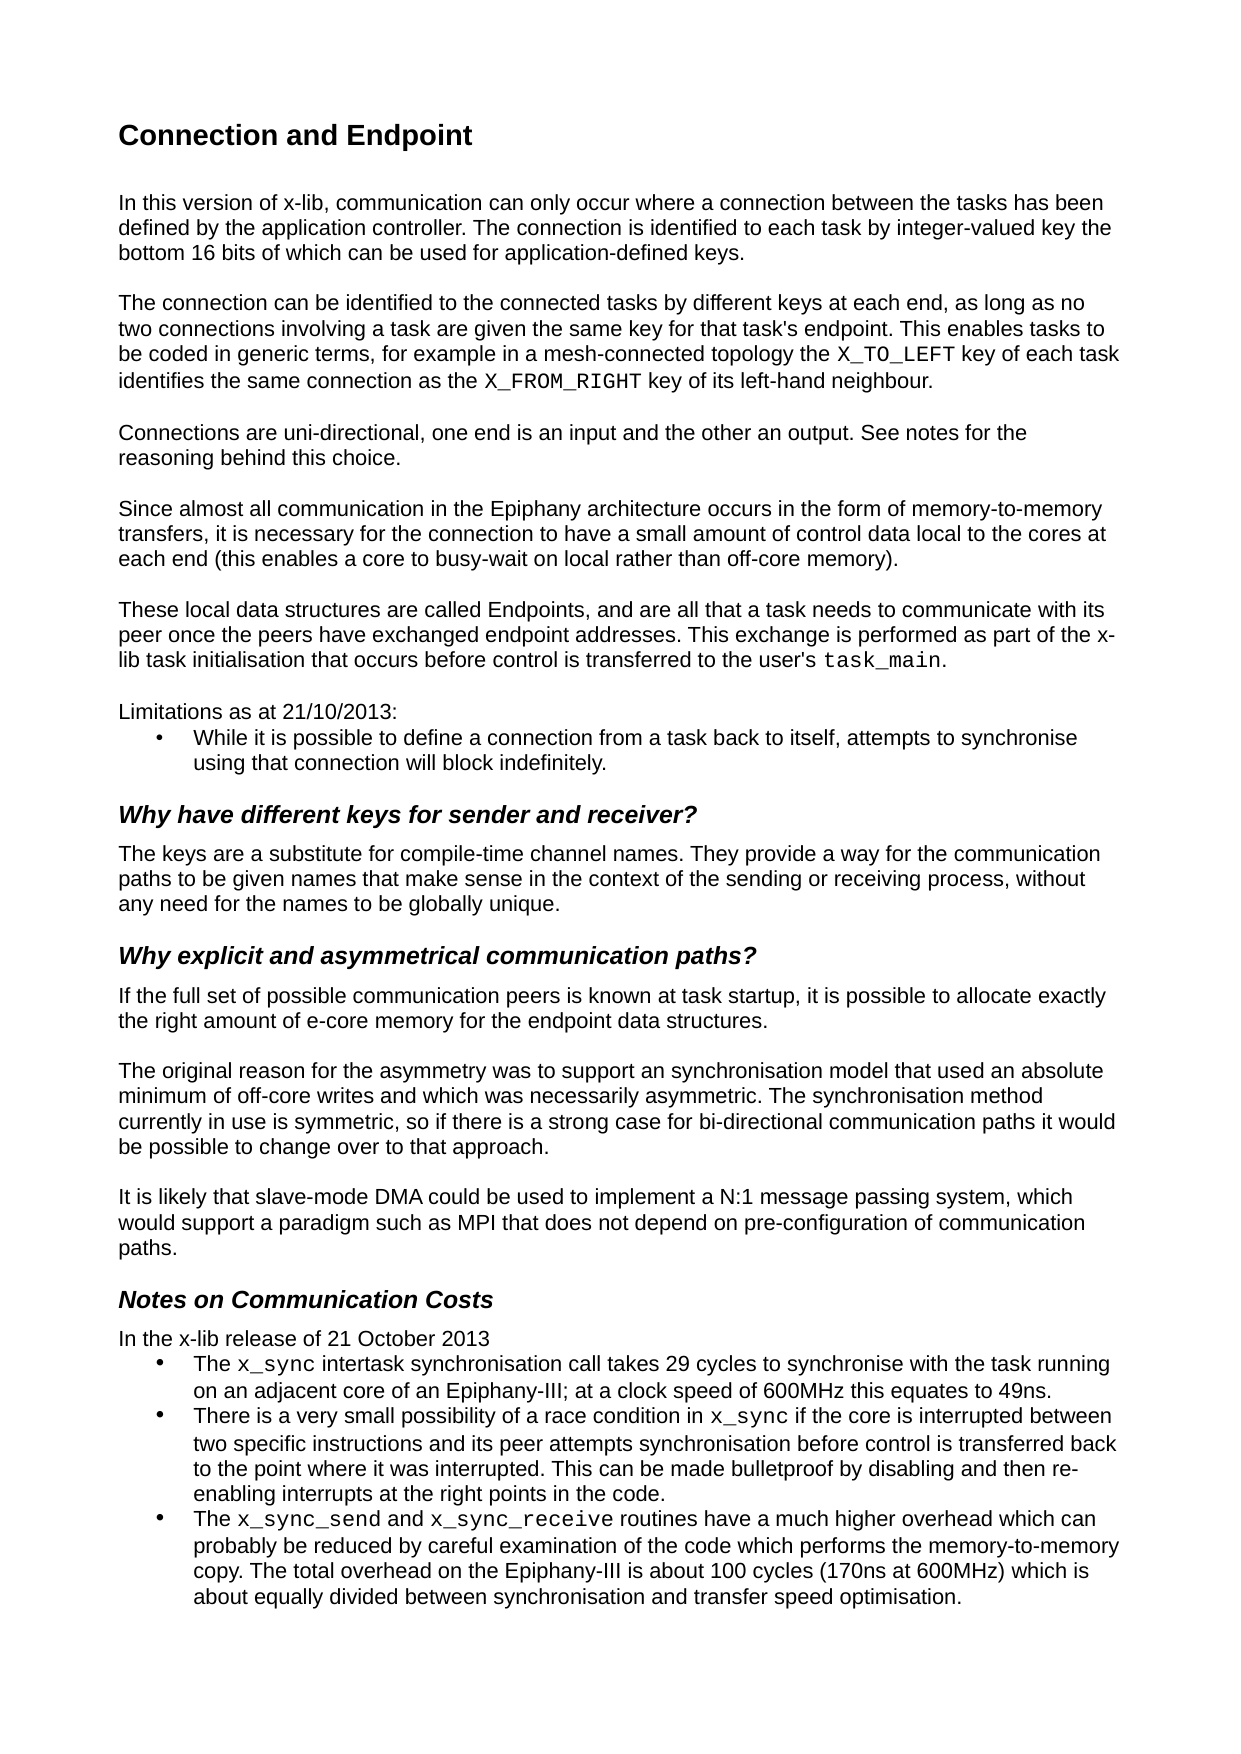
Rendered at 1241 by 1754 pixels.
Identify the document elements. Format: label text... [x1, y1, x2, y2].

list While it is possible to define a connection from a task back to itself, attempts to synchronise using that connection will block indefinitely. [156, 724, 1122, 775]
text Connections are uni-directional, one end is an input and the other an output. See notes for the reasoning behind this choice. [118, 420, 1122, 470]
text If the full set of possible communication peers is known at task startup, it is possible to allocate exactly the right amount of e-core memory for the endpoint data structures. [118, 982, 1122, 1033]
text Since almost all communication in the Epiphany architecture occurs in the form of memory-to-memory transfers, it is necessary for the connection to have a small amount of control data local to the cores at each end (this enables a core to busy-wait on local rather than off-core memory). [118, 496, 1122, 571]
list The x_sync_send and x_sync_receive routines have a much higher overhead which can probably be reduced by careful examination of the code which performs the memory-to-memory copy. The total overhead on the Epiphany-III is about 100 cycles (170ns at 600MHz) which is about equally divided between synchronisation and transfer speed optimisation. [156, 1506, 1122, 1609]
text These local data structures are called Endpoints, and are all that a task needs to communicate with its peer once the peers have exchanged endpoint addresses. This exchange is performed as part of the x-lib task initialisation that occurs before control is transferred to the user's task_main. [118, 596, 1122, 674]
subtitle Connection and Endpoint [118, 118, 1122, 152]
subtitle Why have different keys for sender and receiver? [118, 800, 1122, 828]
subtitle Why explicit and asymmetrical communication paths? [118, 941, 1122, 970]
text In the x-lib release of 21 October 2013 [118, 1326, 1122, 1351]
text The keys are a substitute for compile-time channel names. They provide a way for the communication paths to be given names that make sense in the context of the sending or receiving process, without any need for the names to be globally unique. [118, 841, 1122, 916]
text The original reason for the asymmetry was to support an synchronisation model that used an absolute minimum of off-core writes and which was necessarily asymmetric. The synchronisation method currently in use is symmetric, so if there is a strong case for bi-directional communication paths it would be possible to change over to that approach. [118, 1058, 1122, 1159]
text In this version of x-lib, communication can only occur where a connection between the tasks has been defined by the application controller. The connection is identified to each task by integer-valued key the bottom 16 bits of which can be used for application-defined keys. [118, 189, 1122, 265]
text It is likely that slave-mode DMA could be used to implement a N:1 message passing system, which would support a paradigm such as MPI that does not depend on pre-configuration of communication paths. [118, 1184, 1122, 1260]
text Limitations as at 21/10/2013: [118, 699, 1122, 724]
list The x_sync intertask synchronisation call takes 29 cycles to synchronise with the task running on an adjacent core of an Epiphany-III; at a clock speed of 600MHz this equates to 49ns. [156, 1351, 1122, 1403]
text The connection can be identified to the connected tasks by different keys at each end, as long as no two connections involving a task are given the same key for that task's endpoint. This enables tasks to be coded in generic terms, for example in a mesh-connected topology the X_TO_LEFT key of each task identifies the same connection as the X_FROM_RIGHT key of its left-hand neighbour. [118, 290, 1122, 395]
subtitle Notes on Communication Costs [118, 1285, 1122, 1313]
list There is a very small possibility of a race condition in x_sync if the core is interrupted between two specific instructions and its peer attempts synchronisation before control is transferred back to the point where it was interrupted. This can be made bulletproof by disabling and then re-enabling interrupts at the right points in the code. [156, 1403, 1122, 1506]
